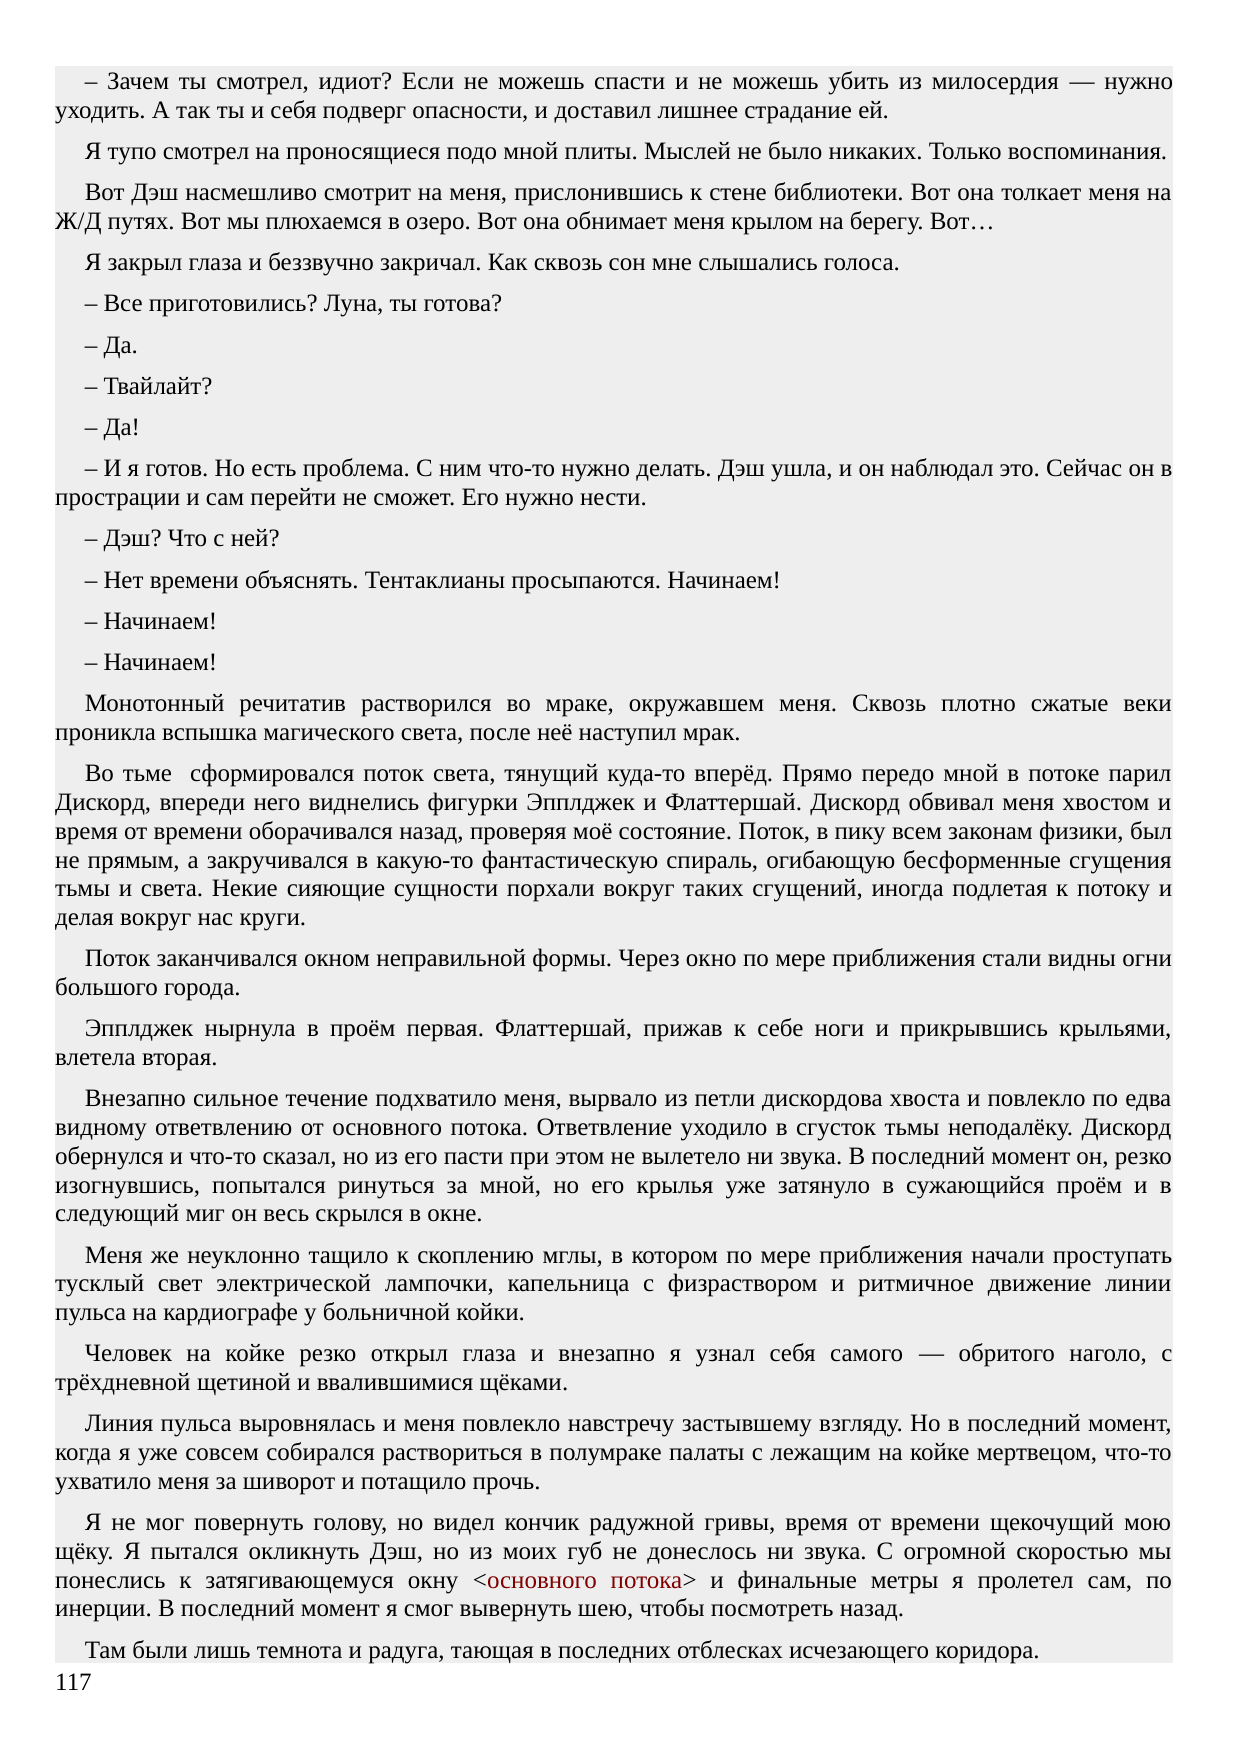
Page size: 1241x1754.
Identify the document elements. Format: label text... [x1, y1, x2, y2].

text Во тьме сформировался поток света, тянущий куда-то вперёд. Прямо передо мной в потоке парил Дискорд, впереди него виднелись фигурки Эпплджек и Флаттершай. Дискорд обвивал меня хвостом и время от времени оборачивался назад, проверяя моё состояние. Поток, в пику всем законам физики, был не прямым, а закручивался в какую-то фантастическую спираль, огибающую бесформенные сгущения тьмы и света. Некие сияющие сущности порхали вокруг таких сгущений, иногда подлетая к потоку и делая вокруг нас круги. [55, 758, 1173, 931]
text – Да! [55, 412, 1173, 441]
text Линия пульса выровнялась и меня повлекло навстречу застывшему взгляду. Но в последний момент, когда я уже совсем собирался раствориться в полумраке палаты с лежащим на койке мертвецом, что-то ухватило меня за шиворот и потащило прочь. [55, 1408, 1173, 1495]
text – Начинаем! [55, 606, 1173, 635]
text – Все приготовились? Луна, ты готова? [55, 288, 1173, 317]
text Человек на койке резко открыл глаза и внезапно я узнал себя самого — обритого наголо, с трёхдневной щетиной и ввалившимися щёками. [55, 1338, 1173, 1396]
text – Начинаем! [55, 647, 1173, 676]
text Я не мог повернуть голову, но видел кончик радужной гривы, время от времени щекочущий мою щёку. Я пытался окликнуть Дэш, но из моих губ не донеслось ни звука. С огромной скоростью мы понеслись к затягивающемуся окну <основного потока> и финальные метры я пролетел сам, по инерции. В последний момент я смог вывернуть шею, чтобы посмотреть назад. [55, 1507, 1173, 1622]
text – Да. [55, 330, 1173, 358]
text – И я готов. Но есть проблема. С ним что-то нужно делать. Дэш ушла, и он наблюдал это. Сейчас он в прострации и сам перейти не сможет. Его нужно нести. [55, 453, 1173, 511]
text Вот Дэш насмешливо смотрит на меня, прислонившись к стене библиотеки. Вот она толкает меня на Ж/Д путях. Вот мы плюхаемся в озеро. Вот она обнимает меня крылом на берегу. Вот… [55, 177, 1173, 235]
text – Зачем ты смотрел, идиот? Если не можешь спасти и не можешь убить из милосердия — нужно уходить. А так ты и себя подверг опасности, и доставил лишнее страдание ей. [55, 66, 1173, 123]
text Внезапно сильное течение подхватило меня, вырвало из петли дискордова хвоста и повлекло по едва видному ответвлению от основного потока. Ответвление уходило в сгусток тьмы неподалёку. Дискорд обернулся и что-то сказал, но из его пасти при этом не вылетело ни звука. В последний момент он, резко изогнувшись, попытался ринуться за мной, но его крылья уже затянуло в сужающийся проём и в следующий миг он весь скрылся в окне. [55, 1083, 1173, 1227]
text Там были лишь темнота и радуга, тающая в последних отблесках исчезающего коридора. [55, 1635, 1173, 1663]
text – Нет времени объяснять. Тентаклианы просыпаются. Начинаем! [55, 565, 1173, 593]
text Эпплджек нырнула в проём первая. Флаттершай, прижав к себе ноги и прикрывшись крыльями, влетела вторая. [55, 1013, 1173, 1071]
text – Твайлайт? [55, 371, 1173, 400]
text – Дэш? Что с ней? [55, 523, 1173, 552]
text Я тупо смотрел на проносящиеся подо мной плиты. Мыслей не было никаких. Только воспоминания. [55, 136, 1173, 165]
text Монотонный речитатив растворился во мраке, окружавшем меня. Сквозь плотно сжатые веки проникла вспышка магического света, после неё наступил мрак. [55, 688, 1173, 746]
text Я закрыл глаза и беззвучно закричал. Как сквозь сон мне слышались голоса. [55, 247, 1173, 276]
text Поток заканчивался окном неправильной формы. Через окно по мере приближения стали видны огни большого города. [55, 943, 1173, 1001]
text Меня же неуклонно тащило к скоплению мглы, в котором по мере приближения начали проступать тусклый свет электрической лампочки, капельница с физраствором и ритмичное движение линии пульса на кардиографе у больничной койки. [55, 1240, 1173, 1326]
